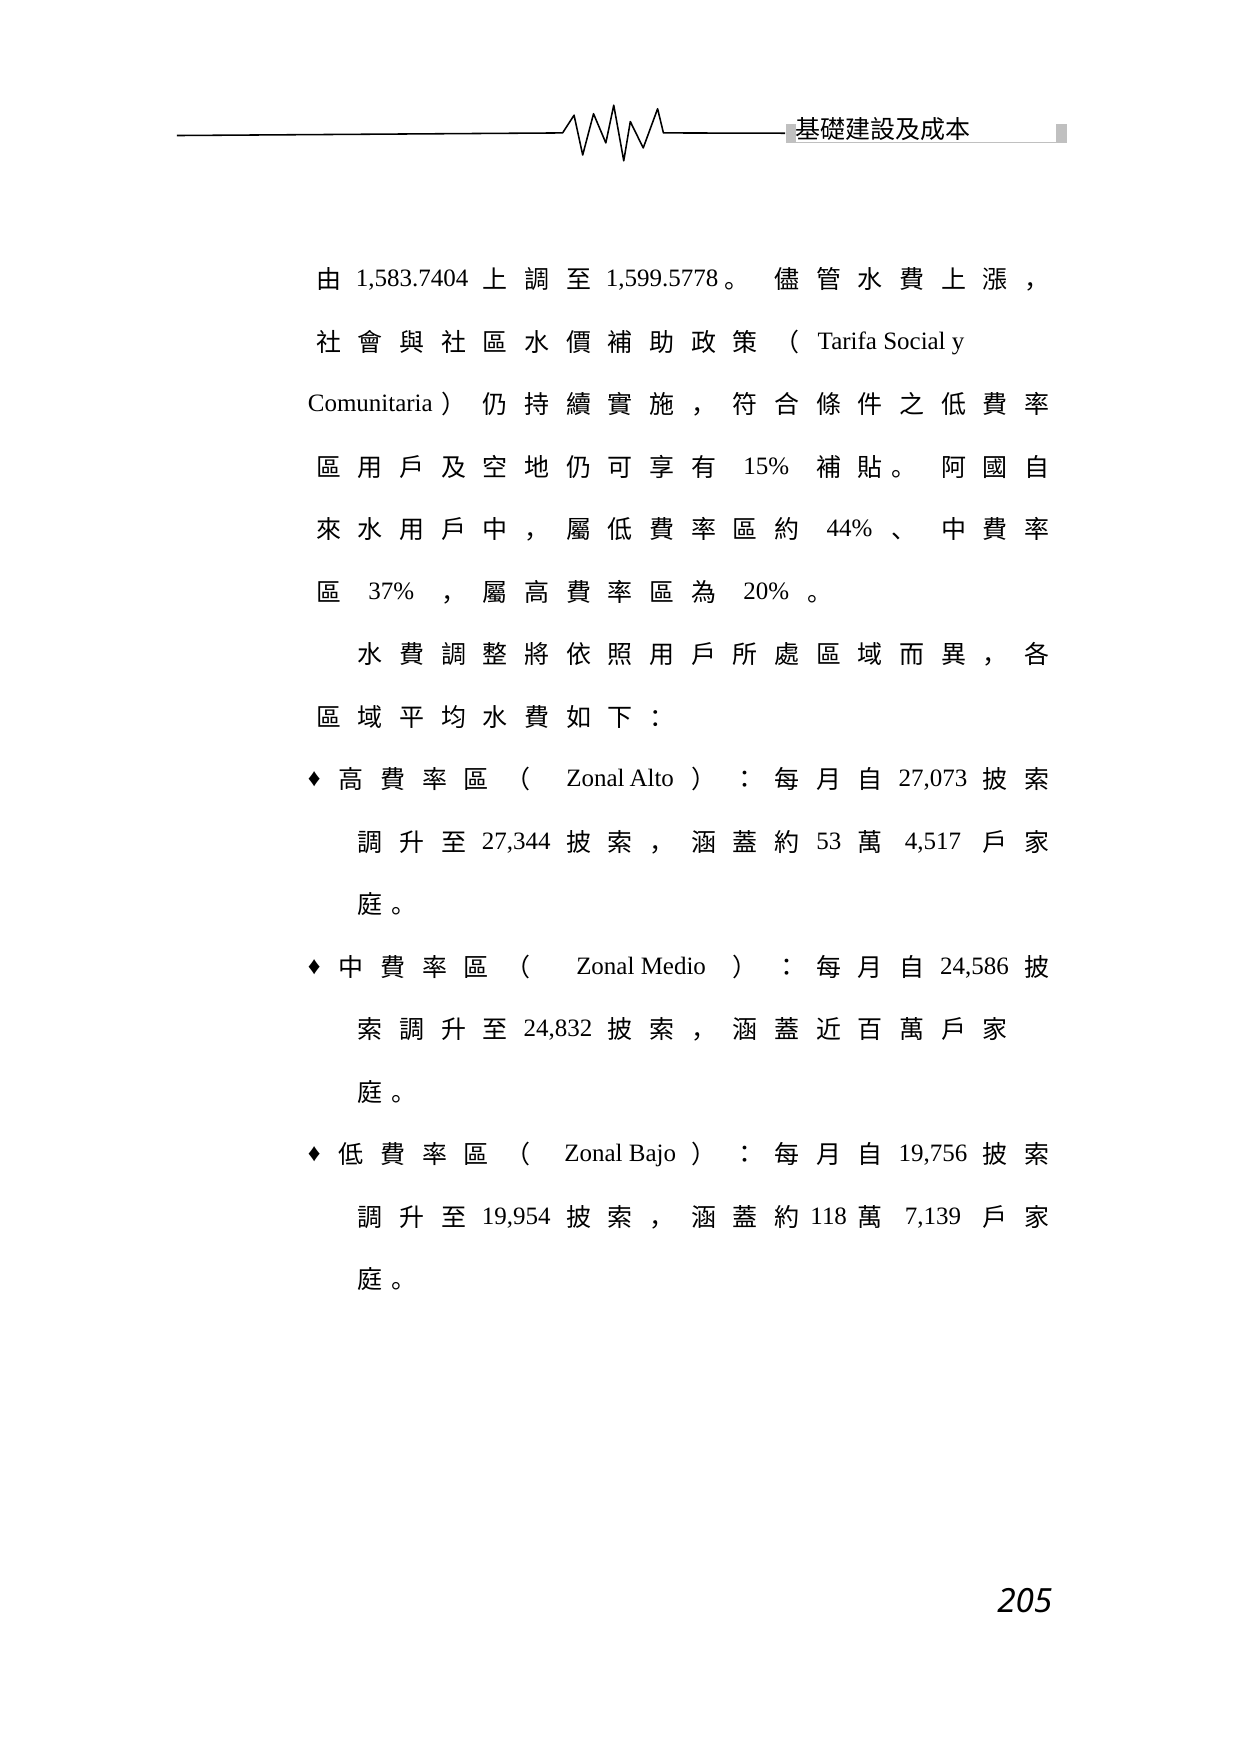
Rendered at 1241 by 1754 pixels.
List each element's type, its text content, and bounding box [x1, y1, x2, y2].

text 水費調整將依照用戶所處區域而異，各區域平均水費如下： [281, 611, 1058, 736]
text ♦ 中費率區（Zonal Medio）：每月自24,586披索調升至24,832披索，涵蓋近百萬戶家庭。 [281, 924, 1058, 1111]
text 由1,583.7404上調至1,599.5778。儘管水費上漲，社會與社區水價補助政策（Tarifa Social y Comunitaria）仍持續實施，符合條件之低費率區用戶及空地仍可享有15%補貼。阿國自來水用戶中，屬低費率區約44%、中費率區37%，屬高費率區為20%。 [281, 236, 1058, 611]
text ♦ 高費率區（Zonal Alto）：每月自27,073披索調升至27,344披索，涵蓋約53萬4,517戶家庭。 [281, 736, 1058, 924]
text ♦ 低費率區（Zonal Bajo）：每月自19,756披索調升至19,954披索，涵蓋約118萬7,139戶家庭。 [281, 1111, 1058, 1299]
